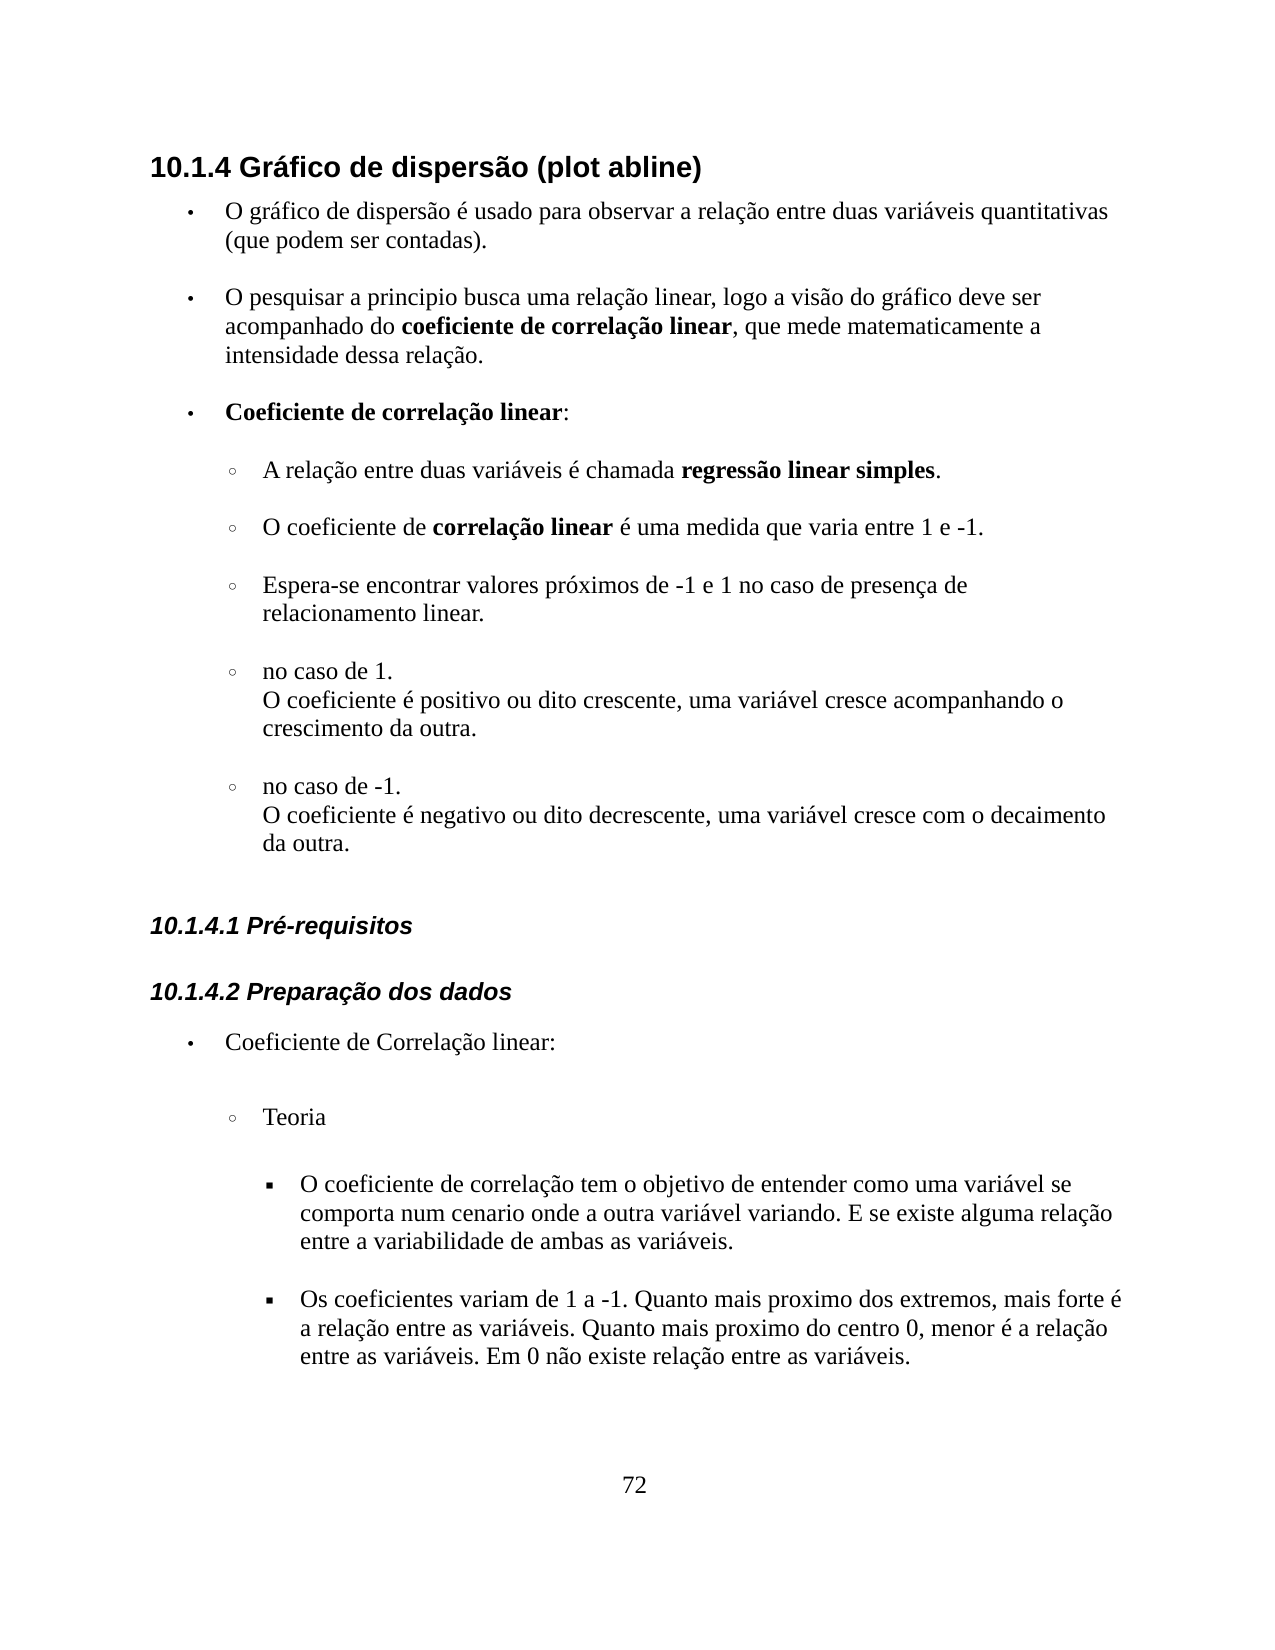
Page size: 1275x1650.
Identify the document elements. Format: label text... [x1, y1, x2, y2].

list O coeficiente de correlação linear é uma medida que varia entre 1 e -1. [225, 512, 1125, 570]
list A relação entre duas variáveis é chamada regressão linear simples. [225, 455, 1125, 512]
list O gráfico de dispersão é usado para observar a relação entre duas variáveis quantitativas (que podem ser contadas). [187, 196, 1125, 282]
list O pesquisar a principio busca uma relação linear, logo a visão do gráfico deve ser acompanhado do coeficiente de correlação linear, que mede matematicamente a intensidade dessa relação. [187, 282, 1125, 397]
list Teoria [225, 1102, 1125, 1160]
subtitle 10.1.4 Gráfico de dispersão (plot abline) [150, 150, 1125, 183]
list no caso de -1. O coeficiente é negativo ou dito decrescente, uma variável cresce com o decaimento da outra. [225, 771, 1125, 886]
list O coeficiente de correlação tem o objetivo de entender como uma variável se comporta num cenario onde a outra variável variando. E se existe alguma relação entre a variabilidade de ambas as variáveis. [262, 1169, 1125, 1284]
subtitle 10.1.4.2 Preparação dos dados [150, 977, 1125, 1006]
list no caso de 1. O coeficiente é positivo ou dito crescente, uma variável cresce acompanhando o crescimento da outra. [225, 656, 1125, 771]
list Espera-se encontrar valores próximos de -1 e 1 no caso de presença de relacionamento linear. [225, 570, 1125, 656]
list Coeficiente de Correlação linear: [187, 1027, 1125, 1084]
subtitle 10.1.4.1 Pré-requisitos [150, 911, 1125, 939]
list Coeficiente de correlação linear: [187, 397, 1125, 455]
list Os coeficientes variam de 1 a -1. Quanto mais proximo dos extremos, mais forte é a relação entre as variáveis. Quanto mais proximo do centro 0, menor é a relação entre as variáveis. Em 0 não existe relação entre as variáveis. [262, 1284, 1125, 1399]
